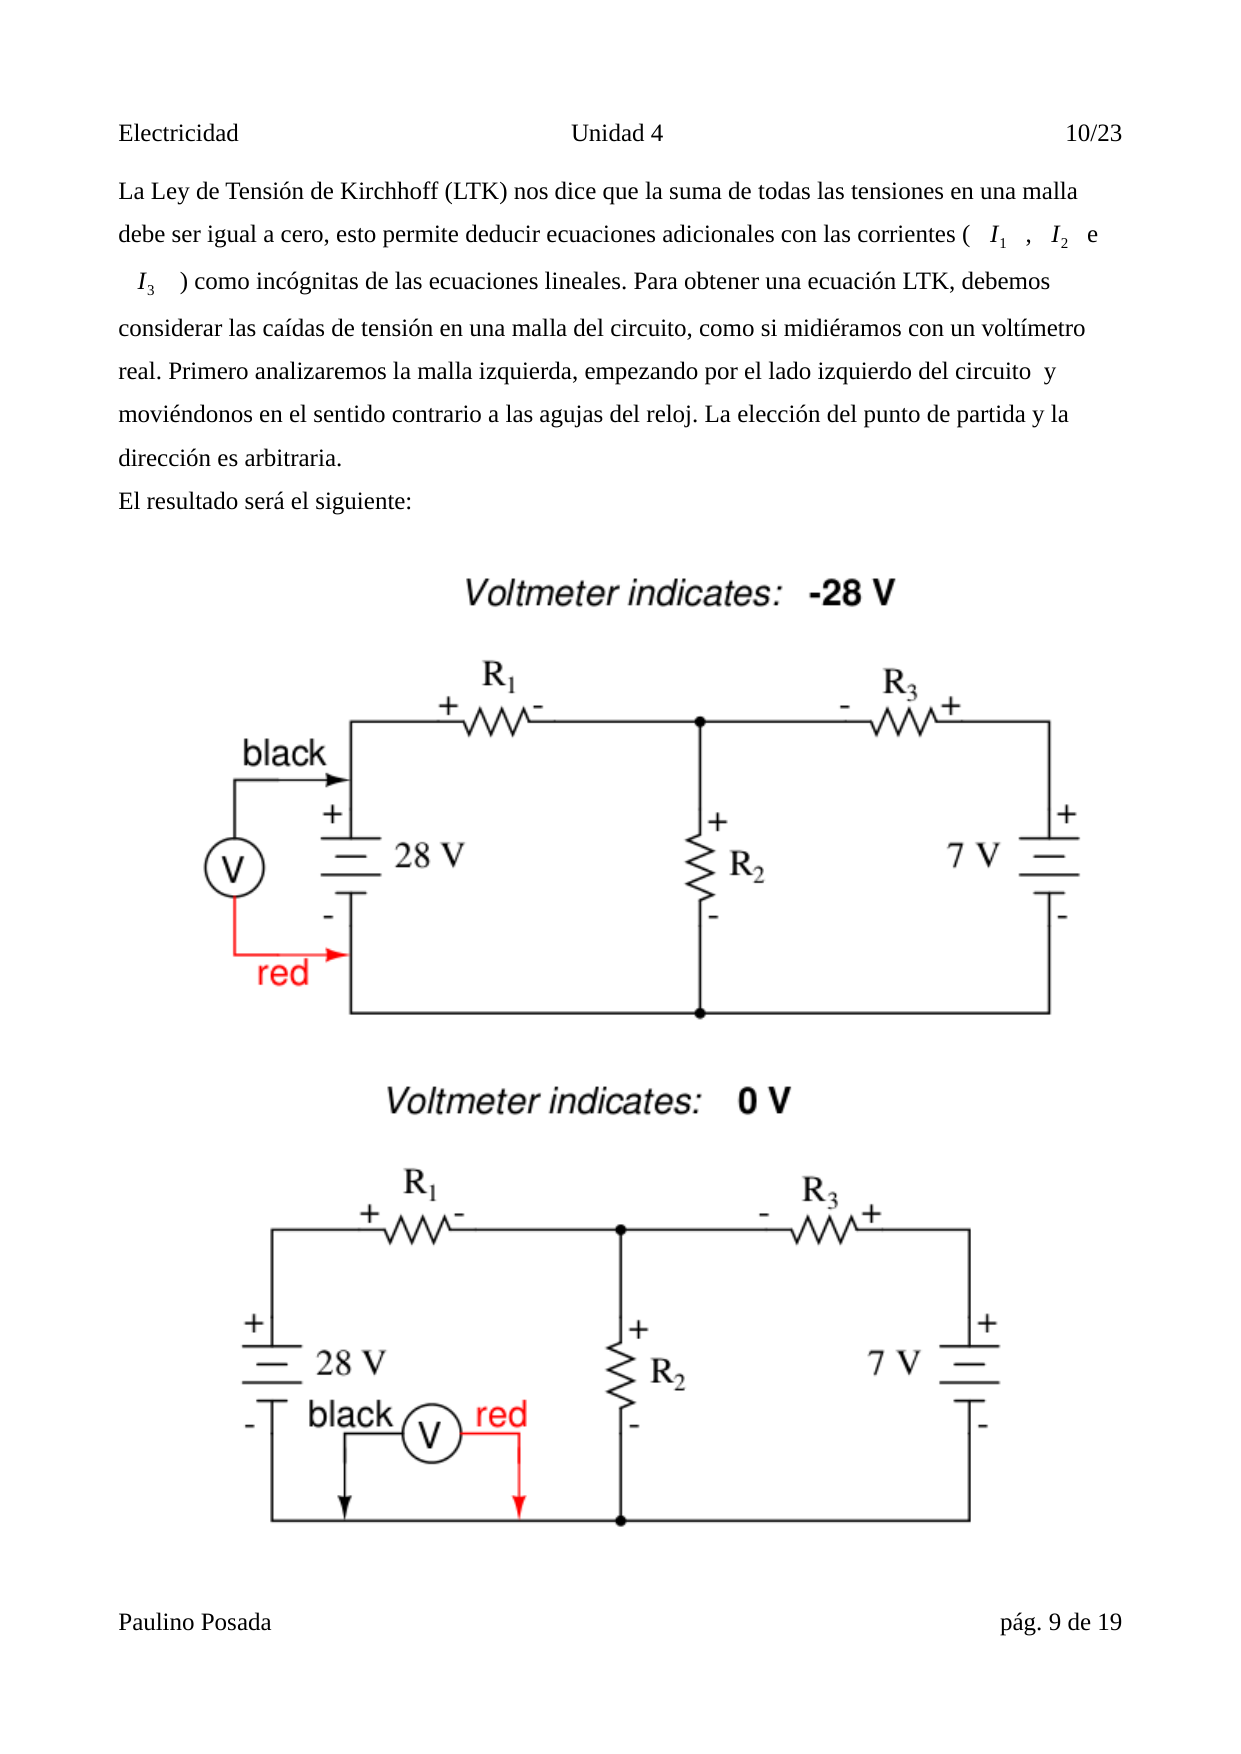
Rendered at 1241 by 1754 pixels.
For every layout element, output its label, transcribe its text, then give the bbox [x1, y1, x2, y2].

text La Ley de Tensión de Kirchhoff (LTK) nos dice que la suma de todas las tensiones en una malla [118, 176, 1122, 205]
picture [219, 1076, 1021, 1541]
text El resultado será el siguiente: [118, 486, 1122, 514]
picture [152, 572, 1088, 1029]
text debe ser igual a cero, esto permite deducir ecuaciones adicionales con las corrientes (,e ) como incógnitas de las ecuaciones lineales. Para obtener una ecuación LTK, debemos considerar las caídas de tensión en una malla del circuito, como si midiéramos con un voltímetro real. Primero analizaremos la malla izquierda, empezando por el lado izquierdo del circuito y moviéndonos en el sentido contrario a las agujas del reloj. La elección del punto de partida y la dirección es arbitraria. [118, 219, 1122, 471]
